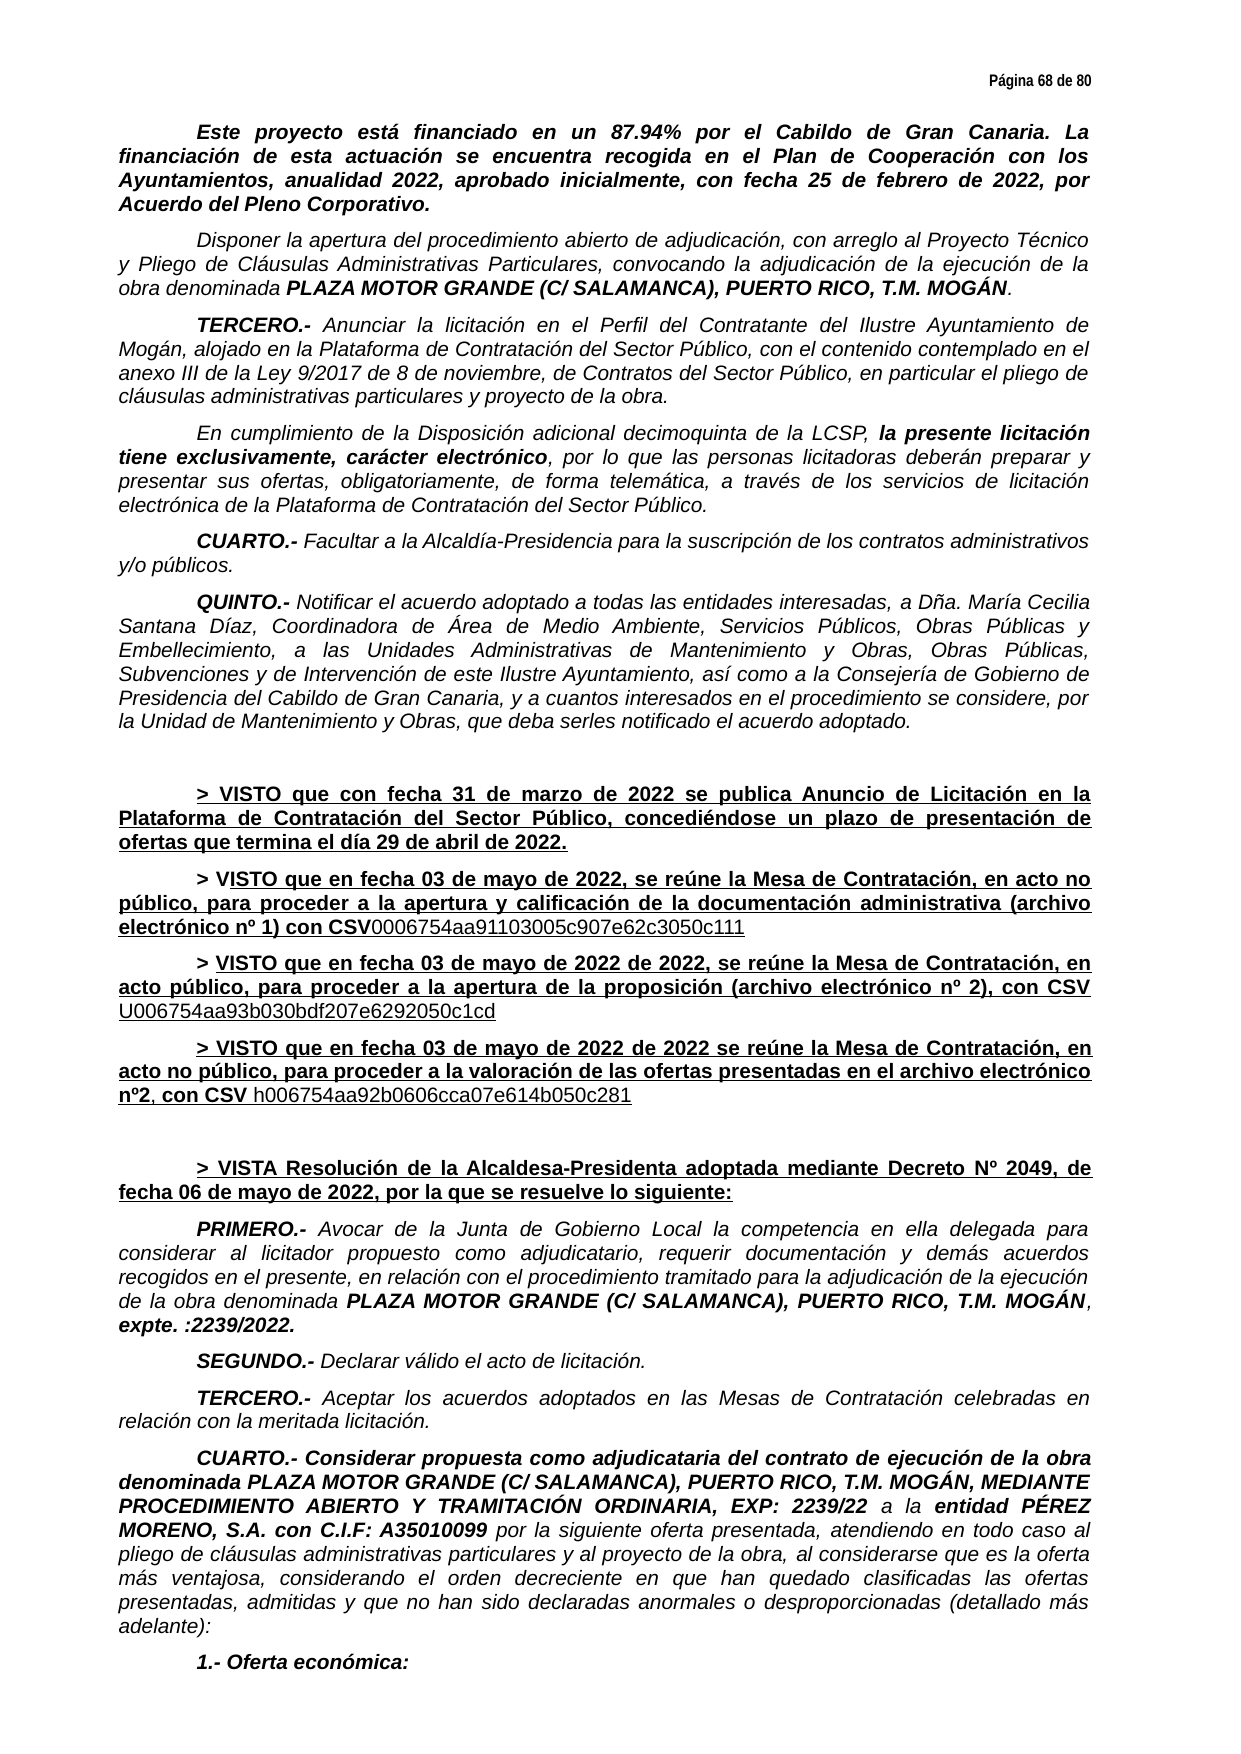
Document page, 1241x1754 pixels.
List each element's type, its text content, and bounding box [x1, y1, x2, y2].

text > VISTA Resolución de la Alcaldesa-Presidenta adoptada mediante Decreto Nº 2049, de fecha 06 de mayo de 2022, por la que se resuelve lo siguiente: [118, 1156, 1092, 1204]
text > VISTO que en fecha 03 de mayo de 2022 de 2022, se reúne la Mesa de Contratación, en acto público, para proceder a la apertura de la proposición (archivo electrónico nº 2), con CSV U006754aa93b030bdf207e6292050c1cd [118, 951, 1092, 1023]
text Disponer la apertura del procedimiento abierto de adjudicación, con arreglo al Proyecto Técnico y Pliego de Cláusulas Administrativas Particulares, convocando la adjudicación de la ejecución de la obra denominada PLAZA MOTOR GRANDE (C/ SALAMANCA), PUERTO RICO, T.M. MOGÁN. [118, 228, 1092, 300]
text > VISTO que en fecha 03 de mayo de 2022 de 2022 se reúne la Mesa de Contratación, en acto no público, para proceder a la valoración de las ofertas presentadas en el archivo electrónico [118, 1035, 1092, 1080]
text > VISTO que con fecha 31 de marzo de 2022 se publica Anuncio de Licitación en la Plataforma de Contratación del Sector Público, concediéndose un plazo de presentación de [118, 782, 1092, 827]
text TERCERO.- Anunciar la licitación en el Perfil del Contratante del Ilustre Ayuntamiento de Mogán, alojado en la Plataforma de Contratación del Sector Público, con el contenido contemplado en el anexo III de la Ley 9/2017 de 8 de noviembre, de Contratos del Sector Público, en particular el pliego de cláusulas administrativas particulares y proyecto de la obra. [118, 312, 1092, 408]
text > VISTO que en fecha 03 de mayo de 2022, se reúne la Mesa de Contratación, en acto no público, para proceder a la apertura y calificación de la documentación administrativa (archivo [118, 867, 1092, 912]
text TERCERO.- Aceptar los acuerdos adoptados en las Mesas de Contratación celebradas en relación con la meritada licitación. [118, 1385, 1092, 1433]
text electrónico nº 1) con CSV0006754aa91103005c907e62c3050c111 [118, 913, 1092, 938]
text nº2, con CSV h006754aa92b0606cca07e614b050c281 [118, 1081, 1092, 1107]
text SEGUNDO.- Declarar válido el acto de licitación. [118, 1349, 1092, 1373]
text QUINTO.- Notificar el acuerdo adoptado a todas las entidades interesadas, a Dña. María Cecilia Santana Díaz, Coordinadora de Área de Medio Ambiente, Servicios Públicos, Obras Públicas y Embellecimiento, a las Unidades Administrativas de Mantenimiento y Obras, Obras Públicas, Subvenciones y de Intervención de este Ilustre Ayuntamiento, así como a la Consejería de Gobierno de Presidencia del Cabildo de Gran Canaria, y a cuantos interesados en el procedimiento se considere, por la Unidad de Mantenimiento y Obras, que deba serles notificado el acuerdo adoptado. [118, 589, 1092, 733]
text 1.- Oferta económica: [118, 1650, 1092, 1674]
text PRIMERO.- Avocar de la Junta de Gobierno Local la competencia en ella delegada para considerar al licitador propuesto como adjudicatario, requerir documentación y demás acuerdos recogidos en el presente, en relación con el procedimiento tramitado para la adjudicación de la ejecución de la obra denominada PLAZA MOTOR GRANDE (C/ SALAMANCA), PUERTO RICO, T.M. MOGÁN, expte. :2239/2022. [118, 1217, 1092, 1336]
text Este proyecto está financiado en un 87.94% por el Cabildo de Gran Canaria. La financiación de esta actuación se encuentra recogida en el Plan de Cooperación con los Ayuntamientos, anualidad 2022, aprobado inicialmente, con fecha 25 de febrero de 2022, por Acuerdo del Pleno Corporativo. [118, 120, 1092, 216]
text En cumplimiento de la Disposición adicional decimoquinta de la LCSP, la presente licitación tiene exclusivamente, carácter electrónico, por lo que las personas licitadoras deberán preparar y presentar sus ofertas, obligatoriamente, de forma telemática, a través de los servicios de licitación electrónica de la Plataforma de Contratación del Sector Público. [118, 421, 1092, 517]
text ofertas que termina el día 29 de abril de 2022. [118, 828, 1092, 854]
text CUARTO.- Facultar a la Alcaldía-Presidencia para la suscripción de los contratos administrativos y/o públicos. [118, 529, 1092, 577]
text CUARTO.- Considerar propuesta como adjudicataria del contrato de ejecución de la obra denominada PLAZA MOTOR GRANDE (C/ SALAMANCA), PUERTO RICO, T.M. MOGÁN, MEDIANTE PROCEDIMIENTO ABIERTO Y TRAMITACIÓN ORDINARIA, EXP: 2239/22 a la entidad PÉREZ MORENO, S.A. con C.I.F: A35010099 por la siguiente oferta presentada, atendiendo en todo caso al pliego de cláusulas administrativas particulares y al proyecto de la obra, al considerarse que es la oferta más ventajosa, considerando el orden decreciente en que han quedado clasificadas las ofertas presentadas, admitidas y que no han sido declaradas anormales o desproporcionadas (detallado más adelante): [118, 1446, 1092, 1637]
